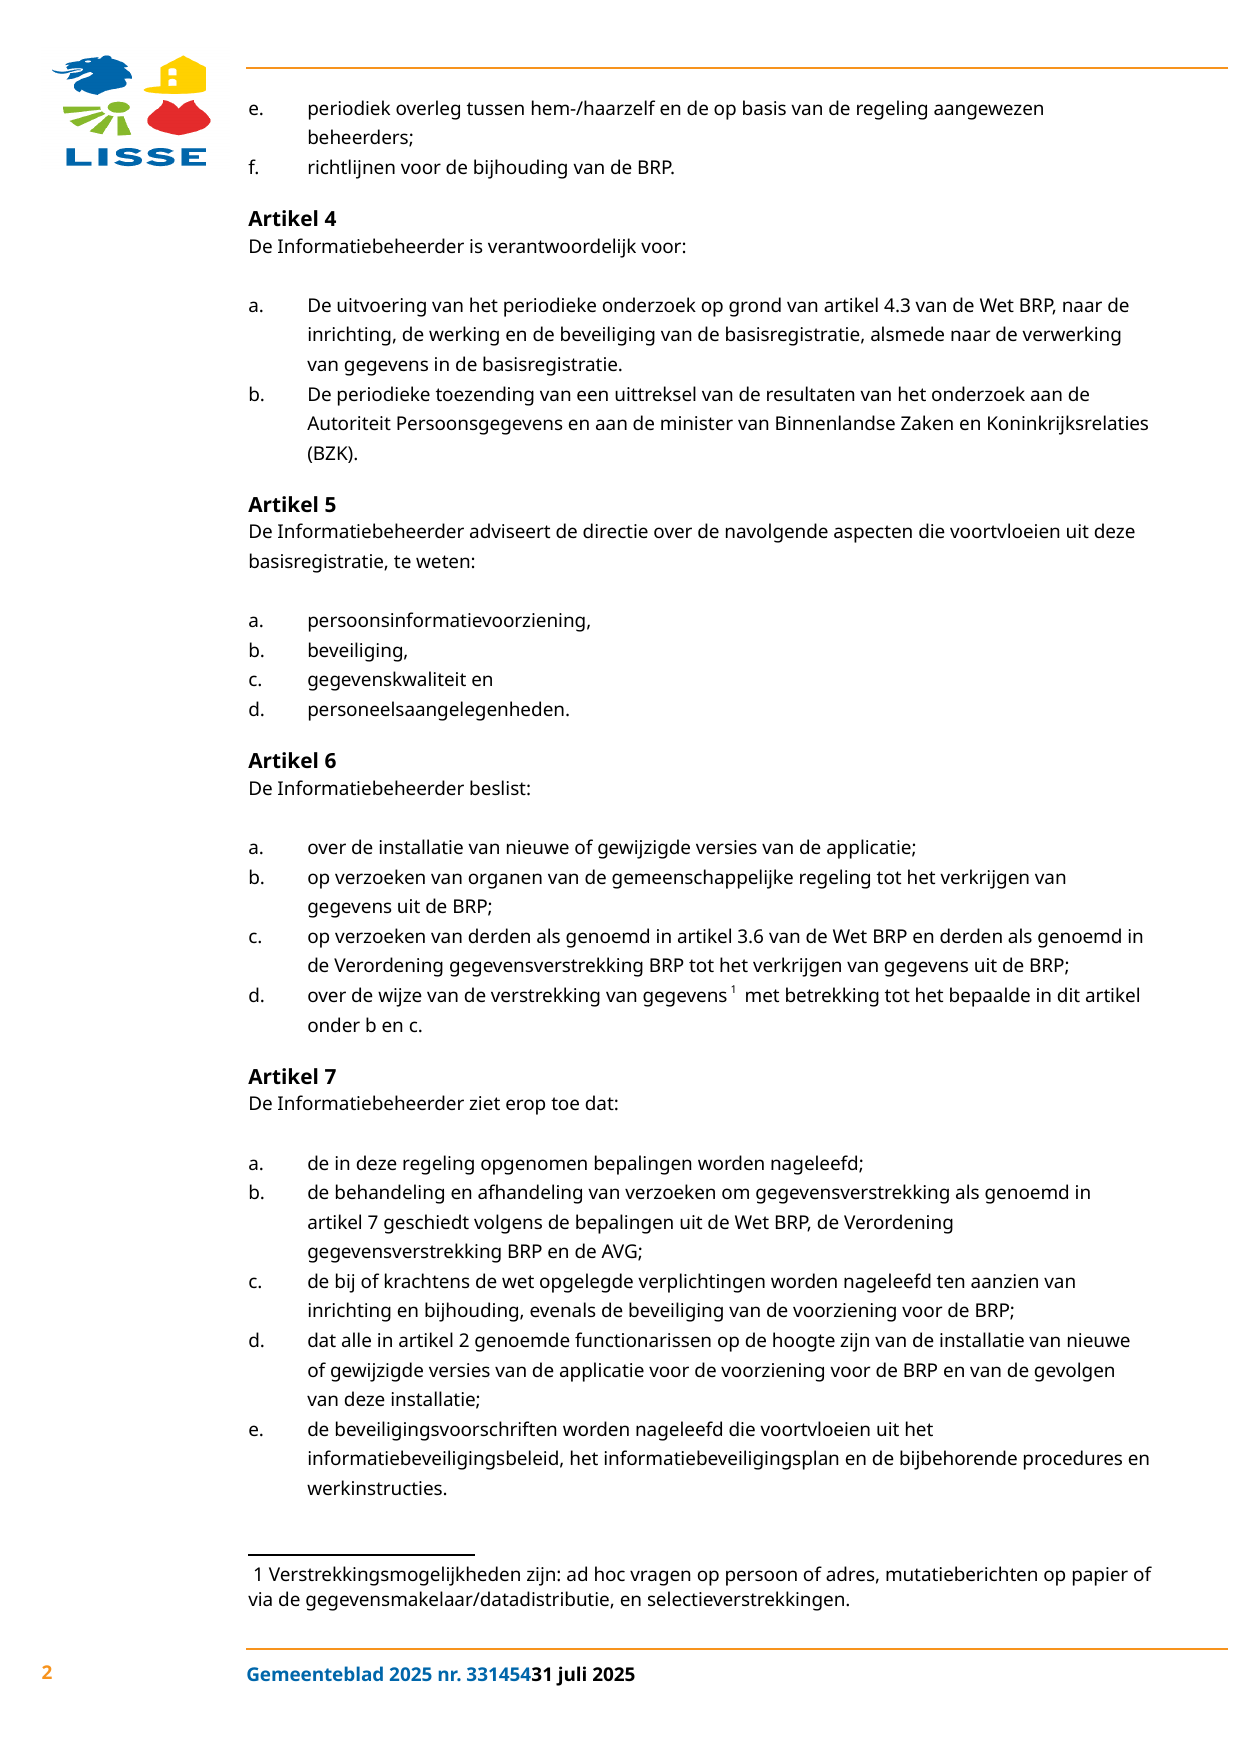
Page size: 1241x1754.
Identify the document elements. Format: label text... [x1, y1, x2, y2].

list personeelsaangelegenheden. [248, 696, 1152, 722]
list de bij of krachtens de wet opgelegde verplichtingen worden nageleefd ten aanzien van inrichting en bijhouding, evenals de beveiliging van de voorziening voor de BRP; [248, 1268, 1152, 1323]
text Artikel 7 [248, 1062, 1152, 1091]
text De Informatiebeheerder ziet erop toe dat: [248, 1091, 1152, 1116]
list dat alle in artikel 2 genoemde functionarissen op de hoogte zijn van de installatie van nieuwe of gewijzigde versies van de applicatie voor de voorziening voor de BRP en van de gevolgen van deze installatie; [248, 1327, 1152, 1412]
picture [41, 47, 231, 172]
list Verstrekkingsmogelijkheden zijn: ad hoc vragen op persoon of adres, mutatieberichten op papier of via de gegevensmakelaar/datadistributie, en selectieverstrekkingen. [248, 1561, 1152, 1612]
list de behandeling en afhandeling van verzoeken om gegevensverstrekking als genoemd in artikel 7 geschiedt volgens de bepalingen uit de Wet BRP, de Verordening gegevensverstrekking BRP en de AVG; [248, 1179, 1152, 1264]
text De Informatiebeheerder beslist: [248, 775, 1152, 801]
list richtlijnen voor de bijhouding van de BRP. [248, 154, 1152, 180]
list periodiek overleg tussen hem-/haarzelf en de op basis van de regeling aangewezen beheerders; [248, 95, 1152, 150]
list De periodieke toezending van een uittreksel van de resultaten van het onderzoek aan de Autoriteit Persoonsgegevens en aan de minister van Binnenlandse Zaken en Koninkrijksrelaties (BZK). [248, 381, 1152, 466]
list de beveiligingsvoorschriften worden nageleefd die voortvloeien uit het informatiebeveiligingsbeleid, het informatiebeveiligingsplan en de bijbehorende procedures en werkinstructies. [248, 1416, 1152, 1501]
list De uitvoering van het periodieke onderzoek op grond van artikel 4.3 van de Wet BRP, naar de inrichting, de werking en de beveiliging van de basisregistratie, alsmede naar de verwerking van gegevens in de basisregistratie. [248, 292, 1152, 377]
list de in deze regeling opgenomen bepalingen worden nageleefd; [248, 1150, 1152, 1176]
list op verzoeken van organen van de gemeenschappelijke regeling tot het verkrijgen van gegevens uit de BRP; [248, 864, 1152, 919]
list persoonsinformatievoorziening, [248, 607, 1152, 633]
text Artikel 6 [248, 747, 1152, 775]
list over de wijze van de verstrekking van gegevens met betrekking tot het bepaalde in dit artikel onder b en c. [248, 982, 1152, 1037]
list op verzoeken van derden als genoemd in artikel 3.6 van de Wet BRP en derden als genoemd in de Verordening gegevensverstrekking BRP tot het verkrijgen van gegevens uit de BRP; [248, 923, 1152, 978]
list over de installatie van nieuwe of gewijzigde versies van de applicatie; [248, 834, 1152, 860]
text De Informatiebeheerder is verantwoordelijk voor: [248, 233, 1152, 258]
text De Informatiebeheerder adviseert de directie over de navolgende aspecten die voortvloeien uit deze basisregistratie, te weten: [248, 519, 1152, 574]
text Artikel 5 [248, 490, 1152, 519]
list beveiliging, [248, 637, 1152, 663]
list gegevenskwaliteit en [248, 667, 1152, 692]
text Artikel 4 [248, 204, 1152, 233]
